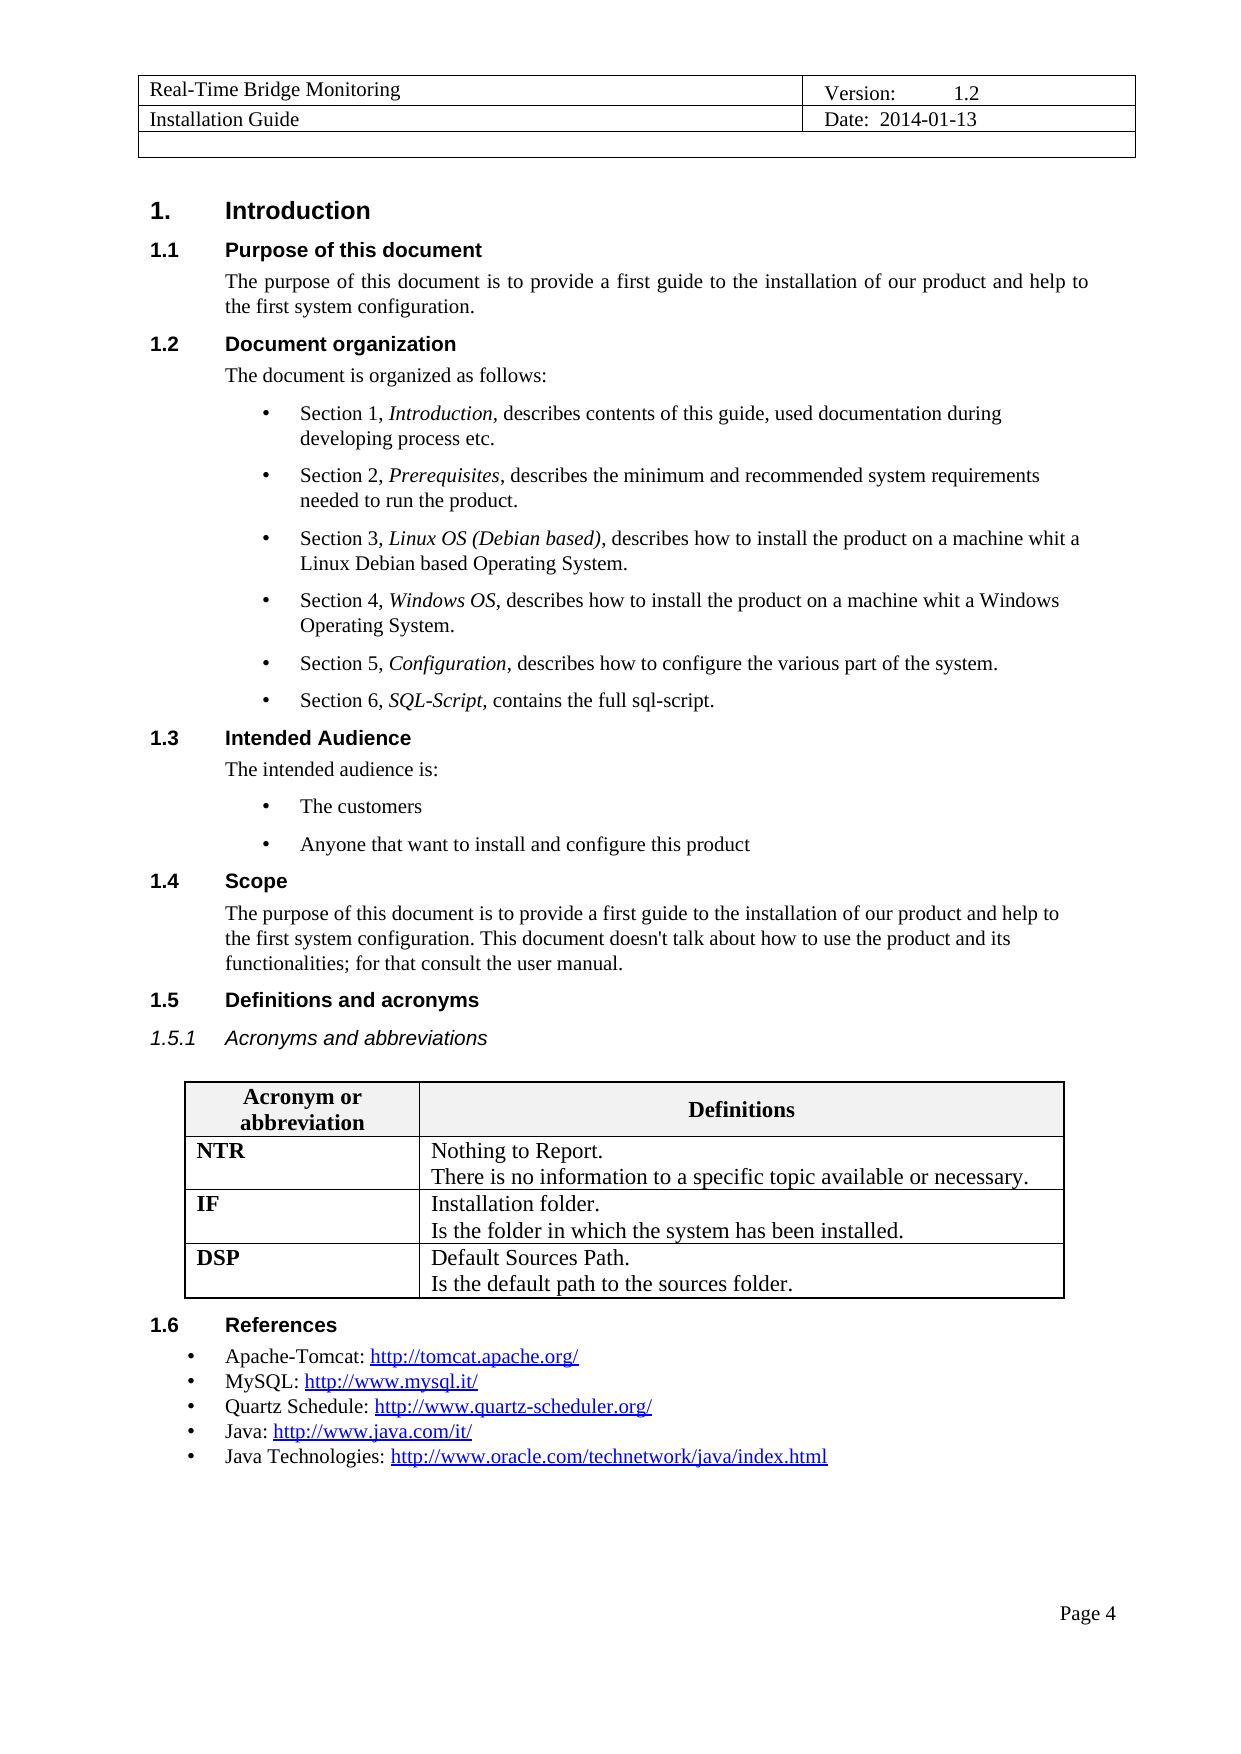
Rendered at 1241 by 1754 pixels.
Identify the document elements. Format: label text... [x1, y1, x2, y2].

list Apache-Tomcat: http://tomcat.apache.org/ [187, 1343, 1090, 1368]
list Section 4, Windows OS, describes how to install the product on a machine whit a Windows Operating System. [262, 587, 1090, 637]
list Section 3, Linux OS (Debian based), describes how to install the product on a machine whit a Linux Debian based Operating System. [262, 524, 1090, 574]
subtitle Introduction [150, 196, 1090, 224]
table_cell Installation folder. Is the folder in which the system has been installed. [420, 1190, 1063, 1243]
list Section 6, SQL-Script, contains the full sql-script. [262, 687, 1090, 712]
table_header Definitions [420, 1083, 1063, 1136]
subtitle Document organization [150, 331, 1090, 356]
table_header Acronym or abbreviation [186, 1083, 419, 1136]
subtitle Acronyms and abbreviations [150, 1024, 1090, 1049]
text The document is organized as follows: [225, 362, 1090, 387]
text The purpose of this document is to provide a first guide to the installation of our product and help to the first system configuration. This document doesn't talk about how to use the product and its functionalities; for that consult the user manual. [225, 899, 1090, 974]
subtitle References [150, 1311, 1090, 1336]
table_cell Nothing to Report. There is no information to a specific topic available or necessary. [420, 1137, 1063, 1189]
list Section 1, Introduction, describes contents of this guide, used documentation during developing process etc. [262, 399, 1090, 449]
table_cell Default Sources Path. Is the default path to the sources folder. [420, 1244, 1063, 1297]
table_cell IF [186, 1190, 419, 1243]
list Section 2, Prerequisites, describes the minimum and recommended system requirements needed to run the product. [262, 462, 1090, 512]
subtitle Intended Audience [150, 724, 1090, 749]
list Quartz Schedule: http://www.quartz-scheduler.org/ [187, 1393, 1090, 1418]
table_cell DSP [186, 1244, 419, 1297]
subtitle Purpose of this document [150, 237, 1090, 262]
subtitle Definitions and acronyms [150, 987, 1090, 1012]
list The customers [262, 793, 1090, 818]
subtitle Scope [150, 868, 1090, 893]
list Java: http://www.java.com/it/ [187, 1418, 1090, 1443]
list MySQL: http://www.mysql.it/ [187, 1368, 1090, 1393]
list Anyone that want to install and configure this product [262, 831, 1090, 856]
list Section 5, Configuration, describes how to configure the various part of the system. [262, 649, 1090, 674]
text The intended audience is: [225, 756, 1090, 781]
text The purpose of this document is to provide a first guide to the installation of our product and help to the first system configuration. [225, 268, 1090, 318]
list Java Technologies: http://www.oracle.com/technetwork/java/index.html [187, 1443, 1090, 1468]
table_cell NTR [186, 1137, 419, 1189]
